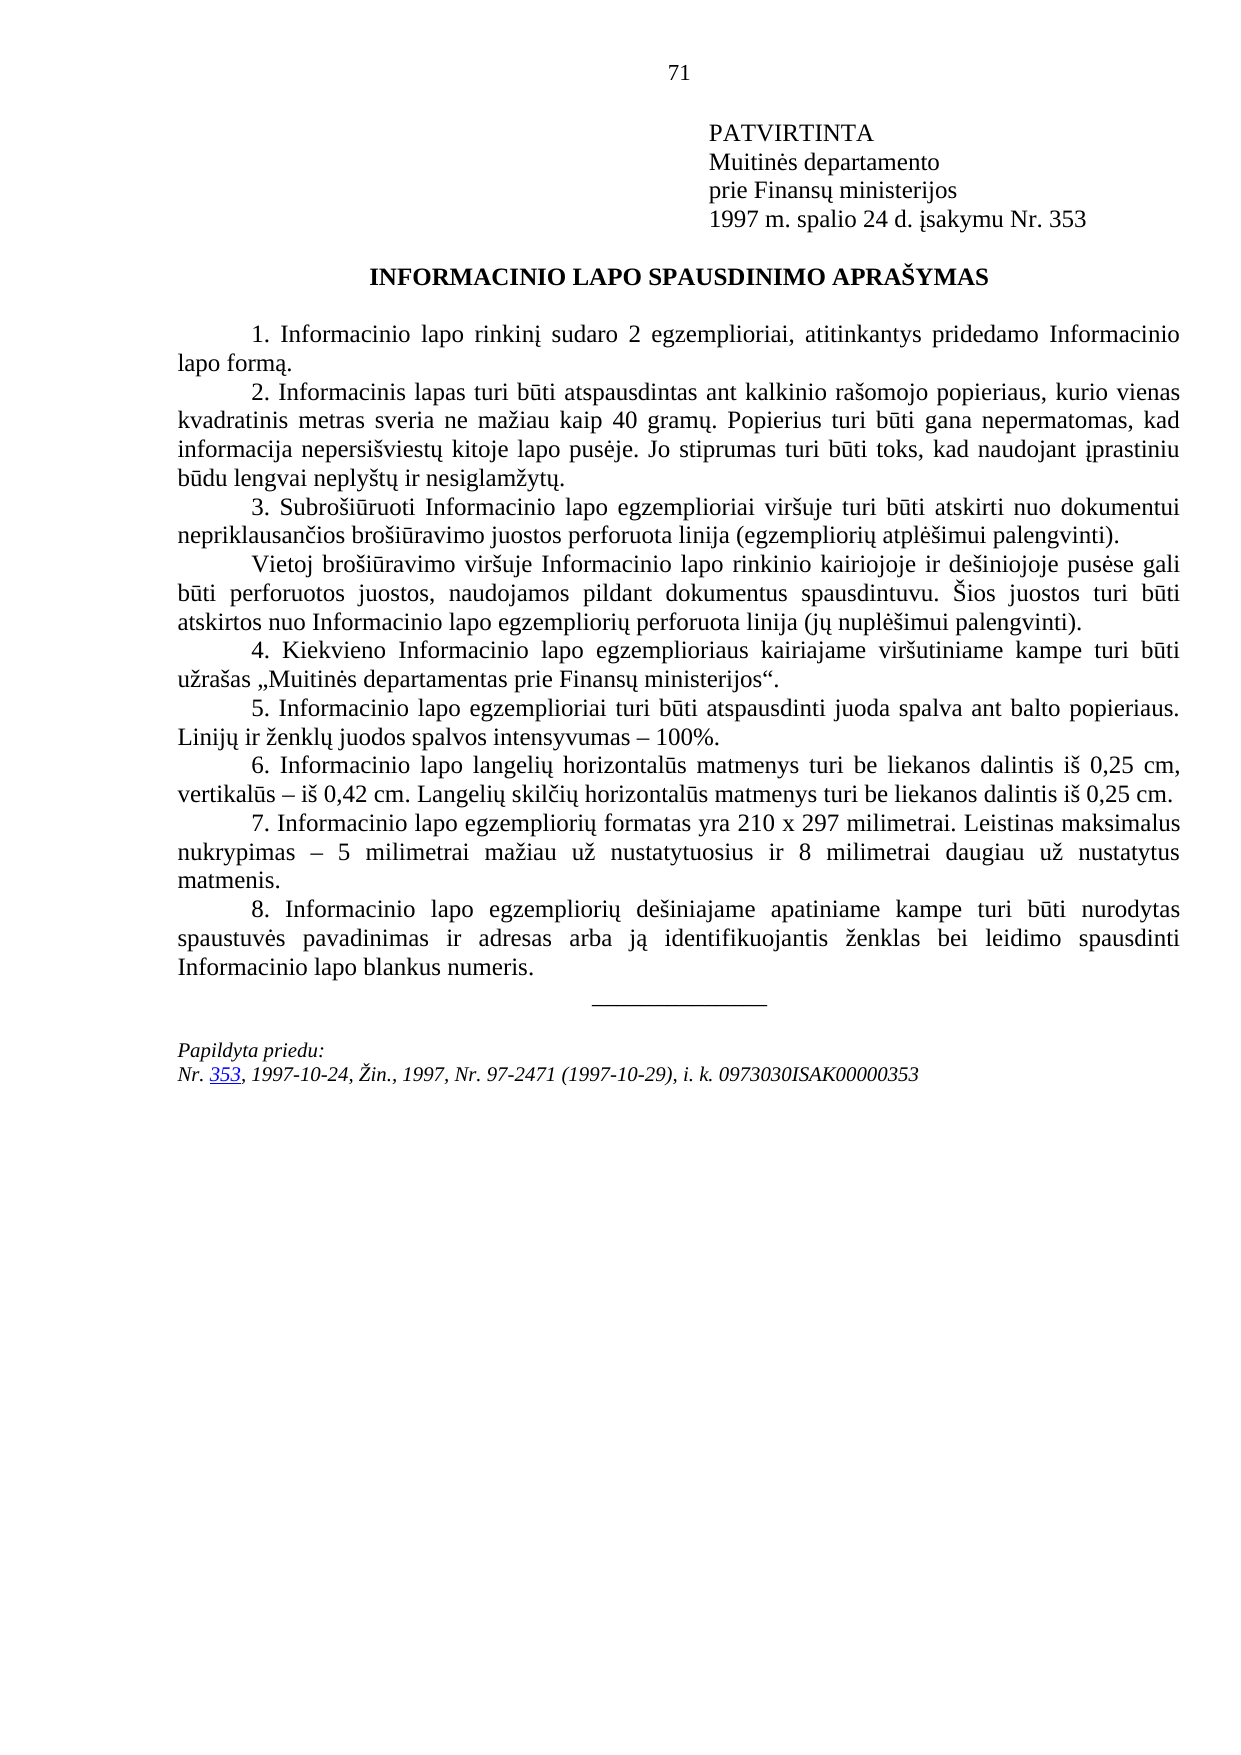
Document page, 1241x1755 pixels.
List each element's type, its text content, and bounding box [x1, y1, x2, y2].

text Muitinės departamento [177, 147, 1181, 176]
text 6. Informacinio lapo langelių horizontalūs matmenys turi be liekanos dalintis iš 0,25 cm, vertikalūs – iš 0,42 cm. Langelių skilčių horizontalūs matmenys turi be liekanos dalintis iš 0,25 cm. [177, 751, 1181, 808]
text Informacinio lapo spausdinimo aprašymas [177, 262, 1181, 291]
text 4. Kiekvieno Informacinio lapo egzemplioriaus kairiajame viršutiniame kampe turi būti užrašas „Muitinės departamentas prie Finansų ministerijos“. [177, 636, 1181, 693]
text 3. Subrošiūruoti Informacinio lapo egzemplioriai viršuje turi būti atskirti nuo dokumentui nepriklausančios brošiūravimo juostos perforuota linija (egzempliorių atplėšimui palengvinti). [177, 492, 1181, 549]
text Patvirtinta [709, 118, 1181, 147]
text 8. Informacinio lapo egzempliorių dešiniajame apatiniame kampe turi būti nurodytas spaustuvės pavadinimas ir adresas arba ją identifikuojantis ženklas bei leidimo spausdinti Informacinio lapo blankus numeris. [177, 894, 1181, 981]
text Papildyta priedu: [177, 1038, 1181, 1062]
text Nr. 353, 1997-10-24, Žin., 1997, Nr. 97-2471 (1997-10-29), i. k. 0973030ISAK00000353 [177, 1062, 1181, 1086]
text ______________ [177, 981, 1181, 1009]
text 5. Informacinio lapo egzemplioriai turi būti atspausdinti juoda spalva ant balto popieriaus. Linijų ir ženklų juodos spalvos intensyvumas – 100%. [177, 693, 1181, 751]
text 2. Informacinis lapas turi būti atspausdintas ant kalkinio rašomojo popieriaus, kurio vienas kvadratinis metras sveria ne mažiau kaip 40 gramų. Popierius turi būti gana nepermatomas, kad informacija nepersišviestų kitoje lapo pusėje. Jo stiprumas turi būti toks, kad naudojant įprastiniu būdu lengvai neplyštų ir nesiglamžytų. [177, 377, 1181, 492]
text prie Finansų ministerijos [177, 176, 1181, 204]
text 7. Informacinio lapo egzempliorių formatas yra 210 x 297 milimetrai. Leistinas maksimalus nukrypimas – 5 milimetrai mažiau už nustatytuosius ir 8 milimetrai daugiau už nustatytus matmenis. [177, 808, 1181, 894]
text Vietoj brošiūravimo viršuje Informacinio lapo rinkinio kairiojoje ir dešiniojoje pusėse gali būti perforuotos juostos, naudojamos pildant dokumentus spausdintuvu. Šios juostos turi būti atskirtos nuo Informacinio lapo egzempliorių perforuota linija (jų nuplėšimui palengvinti). [177, 549, 1181, 636]
text 1997 m. spalio 24 d. įsakymu Nr. 353 [177, 204, 1181, 233]
text 1. Informacinio lapo rinkinį sudaro 2 egzemplioriai, atitinkantys pridedamo Informacinio lapo formą. [177, 319, 1181, 377]
